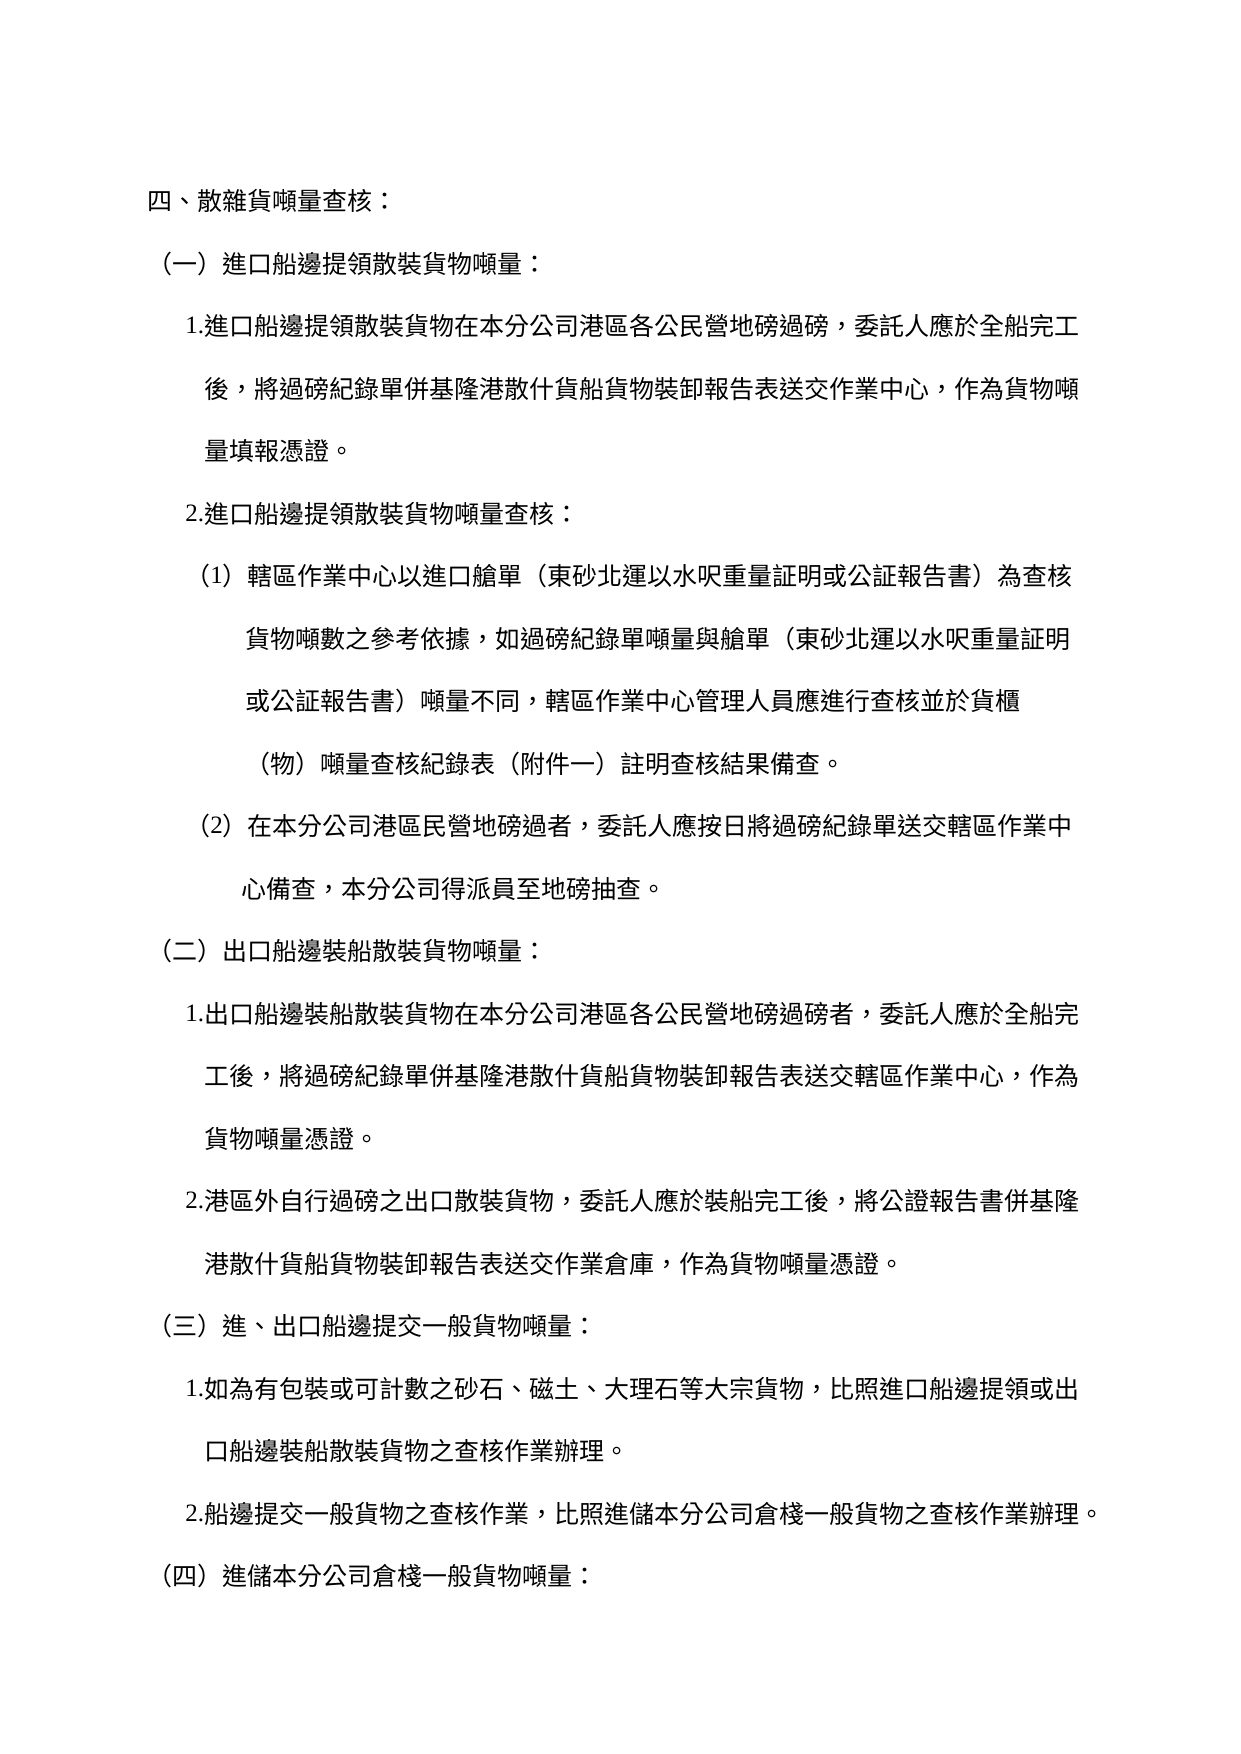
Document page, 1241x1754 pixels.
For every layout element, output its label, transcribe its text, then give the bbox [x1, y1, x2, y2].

text 1.出口船邊裝船散裝貨物在本分公司港區各公民營地磅過磅者，委託人應於全船完工後，將過磅紀錄單併基隆港散什貨船貨物裝卸報告表送交轄區作業中心，作為貨物噸量憑證。 [185, 971, 1092, 1158]
text （一）進口船邊提領散裝貨物噸量： [148, 221, 1092, 283]
text （1）轄區作業中心以進口艙單（東砂北運以水呎重量証明或公証報告書）為查核貨物噸數之參考依據，如過磅紀錄單噸量與艙單（東砂北運以水呎重量証明或公証報告書）噸量不同，轄區作業中心管理人員應進行查核並於貨櫃（物）噸量查核紀錄表（附件一）註明查核結果備查。 [185, 533, 1092, 783]
text 1.進口船邊提領散裝貨物在本分公司港區各公民營地磅過磅，委託人應於全船完工後，將過磅紀錄單併基隆港散什貨船貨物裝卸報告表送交作業中心，作為貨物噸量填報憑證。 [185, 283, 1092, 471]
text 2.船邊提交一般貨物之查核作業，比照進儲本分公司倉棧一般貨物之查核作業辦理。 [148, 1471, 1092, 1533]
text 2.港區外自行過磅之出口散裝貨物，委託人應於裝船完工後，將公證報告書併基隆港散什貨船貨物裝卸報告表送交作業倉庫，作為貨物噸量憑證。 [185, 1158, 1092, 1283]
text （2）在本分公司港區民營地磅過者，委託人應按日將過磅紀錄單送交轄區作業中心備查，本分公司得派員至地磅抽查。 [185, 783, 1092, 908]
text （三）進、出口船邊提交一般貨物噸量： [148, 1283, 1092, 1346]
text 2.進口船邊提領散裝貨物噸量查核： [148, 471, 1092, 533]
text （四）進儲本分公司倉棧一般貨物噸量： [148, 1533, 1092, 1596]
text 1.如為有包裝或可計數之砂石、磁土、大理石等大宗貨物，比照進口船邊提領或出口船邊裝船散裝貨物之查核作業辦理。 [185, 1346, 1092, 1471]
text 四、散雜貨噸量查核： [148, 158, 1092, 221]
text （二）出口船邊裝船散裝貨物噸量： [148, 908, 1092, 971]
